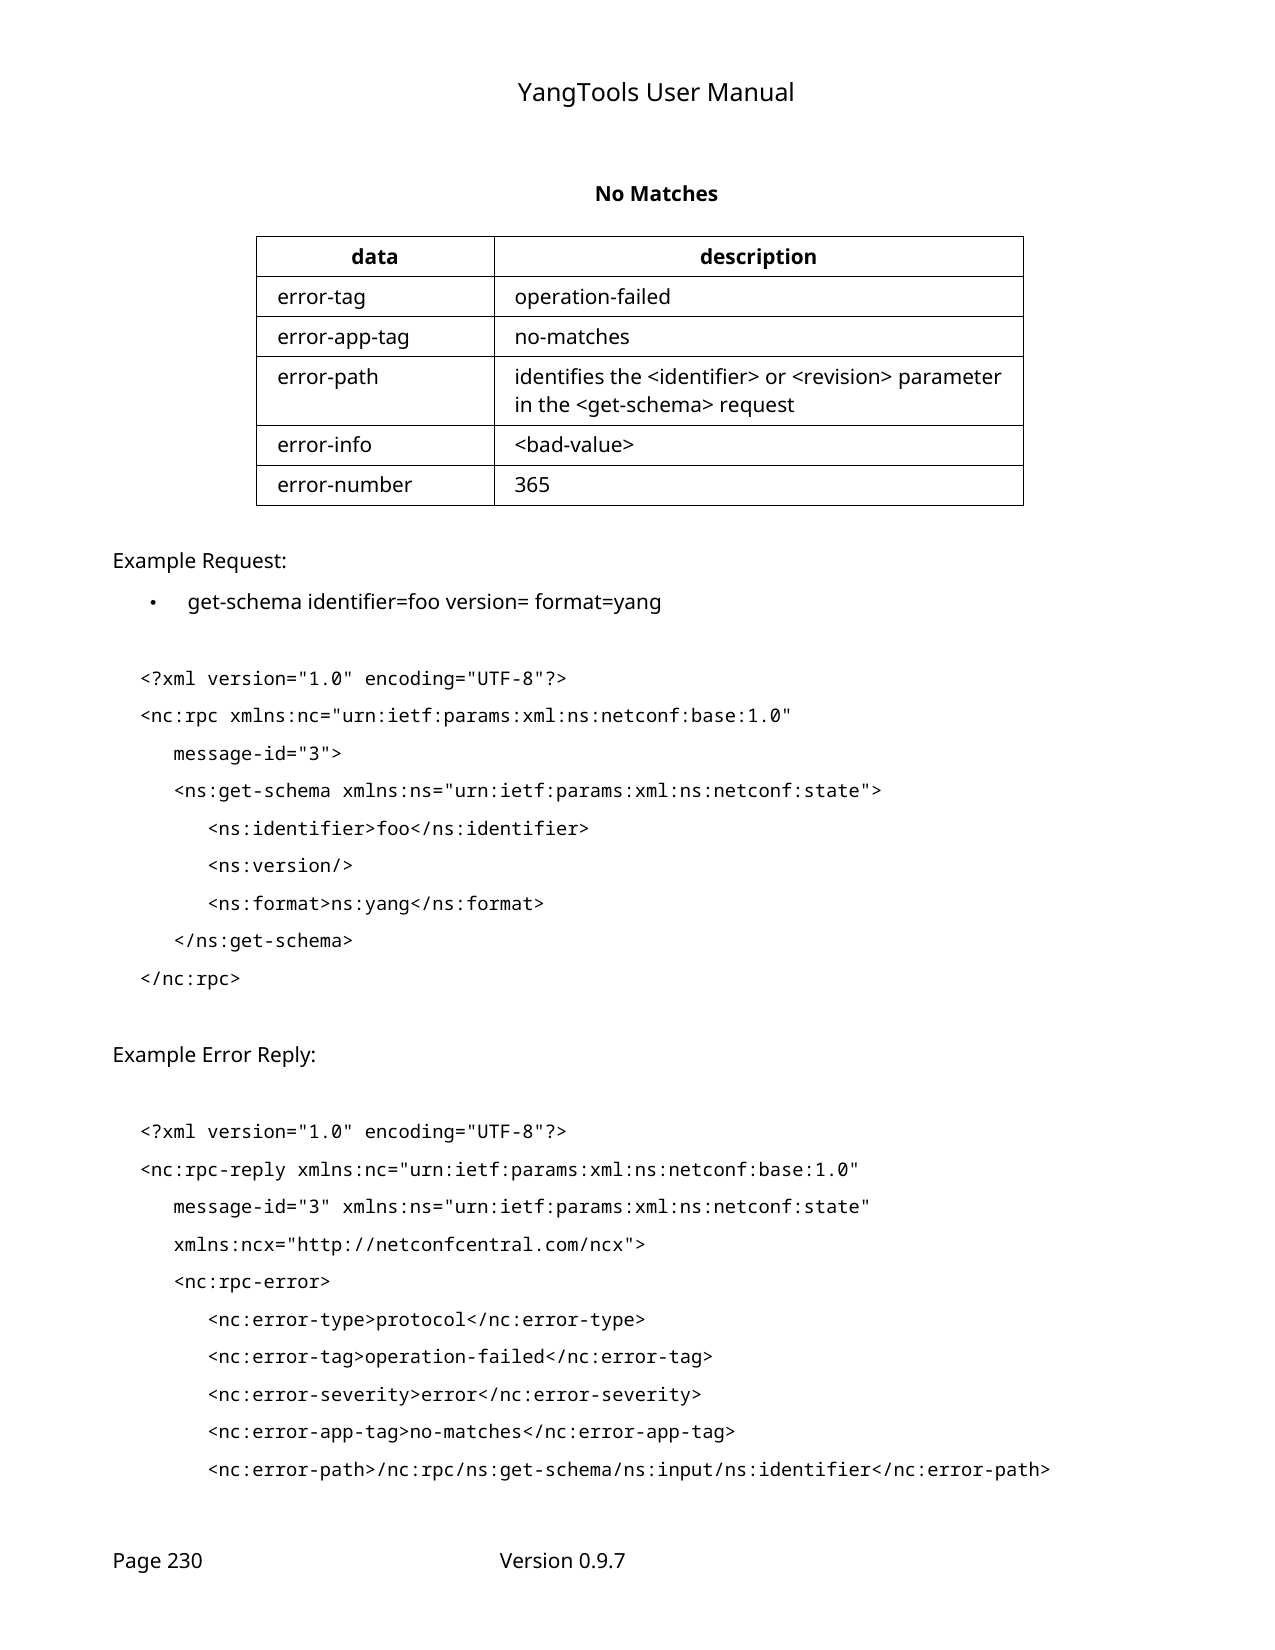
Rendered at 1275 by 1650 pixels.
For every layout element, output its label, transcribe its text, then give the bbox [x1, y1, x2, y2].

text message-id="3"> [139, 740, 1200, 766]
text Example Error Reply: [112, 1040, 1200, 1069]
table_cell no-matches [495, 317, 1023, 356]
text <ns:identifier>foo</ns:identifier> [139, 815, 1200, 841]
text <ns:get-schema xmlns:ns="urn:ietf:params:xml:ns:netconf:state"> [139, 778, 1200, 803]
text message-id="3" xmlns:ns="urn:ietf:params:xml:ns:netconf:state" [139, 1194, 1200, 1219]
table_cell error-path [257, 357, 494, 425]
text </nc:rpc> [139, 965, 1200, 991]
table_header data [257, 237, 494, 276]
text xmlns:ncx="http://netconfcentral.com/ncx"> [139, 1231, 1200, 1257]
text <nc:error-path>/nc:rpc/ns:get-schema/ns:input/ns:identifier</nc:error-path> [139, 1456, 1200, 1482]
table_header description [495, 237, 1023, 276]
text <?xml version="1.0" encoding="UTF-8"?> [139, 665, 1200, 691]
table_cell identifies the <identifier> or <revision> parameter in the <get-schema> request [495, 357, 1023, 425]
text <nc:error-app-tag>no-matches</nc:error-app-tag> [139, 1419, 1200, 1444]
text <nc:rpc xmlns:nc="urn:ietf:params:xml:ns:netconf:base:1.0" [139, 703, 1200, 728]
text <ns:format>ns:yang</ns:format> [139, 890, 1200, 916]
table_cell operation-failed [495, 277, 1023, 316]
text <nc:error-severity>error</nc:error-severity> [139, 1381, 1200, 1407]
text <nc:rpc-reply xmlns:nc="urn:ietf:params:xml:ns:netconf:base:1.0" [139, 1156, 1200, 1182]
text </ns:get-schema> [139, 928, 1200, 953]
table_cell error-tag [257, 277, 494, 316]
text <nc:error-type>protocol</nc:error-type> [139, 1306, 1200, 1332]
text Example Request: [112, 546, 1200, 574]
text <nc:rpc-error> [139, 1269, 1200, 1294]
text <ns:version/> [139, 853, 1200, 878]
table_cell error-app-tag [257, 317, 494, 356]
table_cell <bad-value> [495, 426, 1023, 465]
table_cell error-info [257, 426, 494, 465]
list get-schema identifier=foo version= format=yang [150, 587, 1200, 615]
table_cell error-number [257, 466, 494, 505]
text <?xml version="1.0" encoding="UTF-8"?> [139, 1119, 1200, 1144]
subtitle No Matches [127, 179, 1185, 208]
table_cell 365 [495, 466, 1023, 505]
text <nc:error-tag>operation-failed</nc:error-tag> [139, 1344, 1200, 1369]
